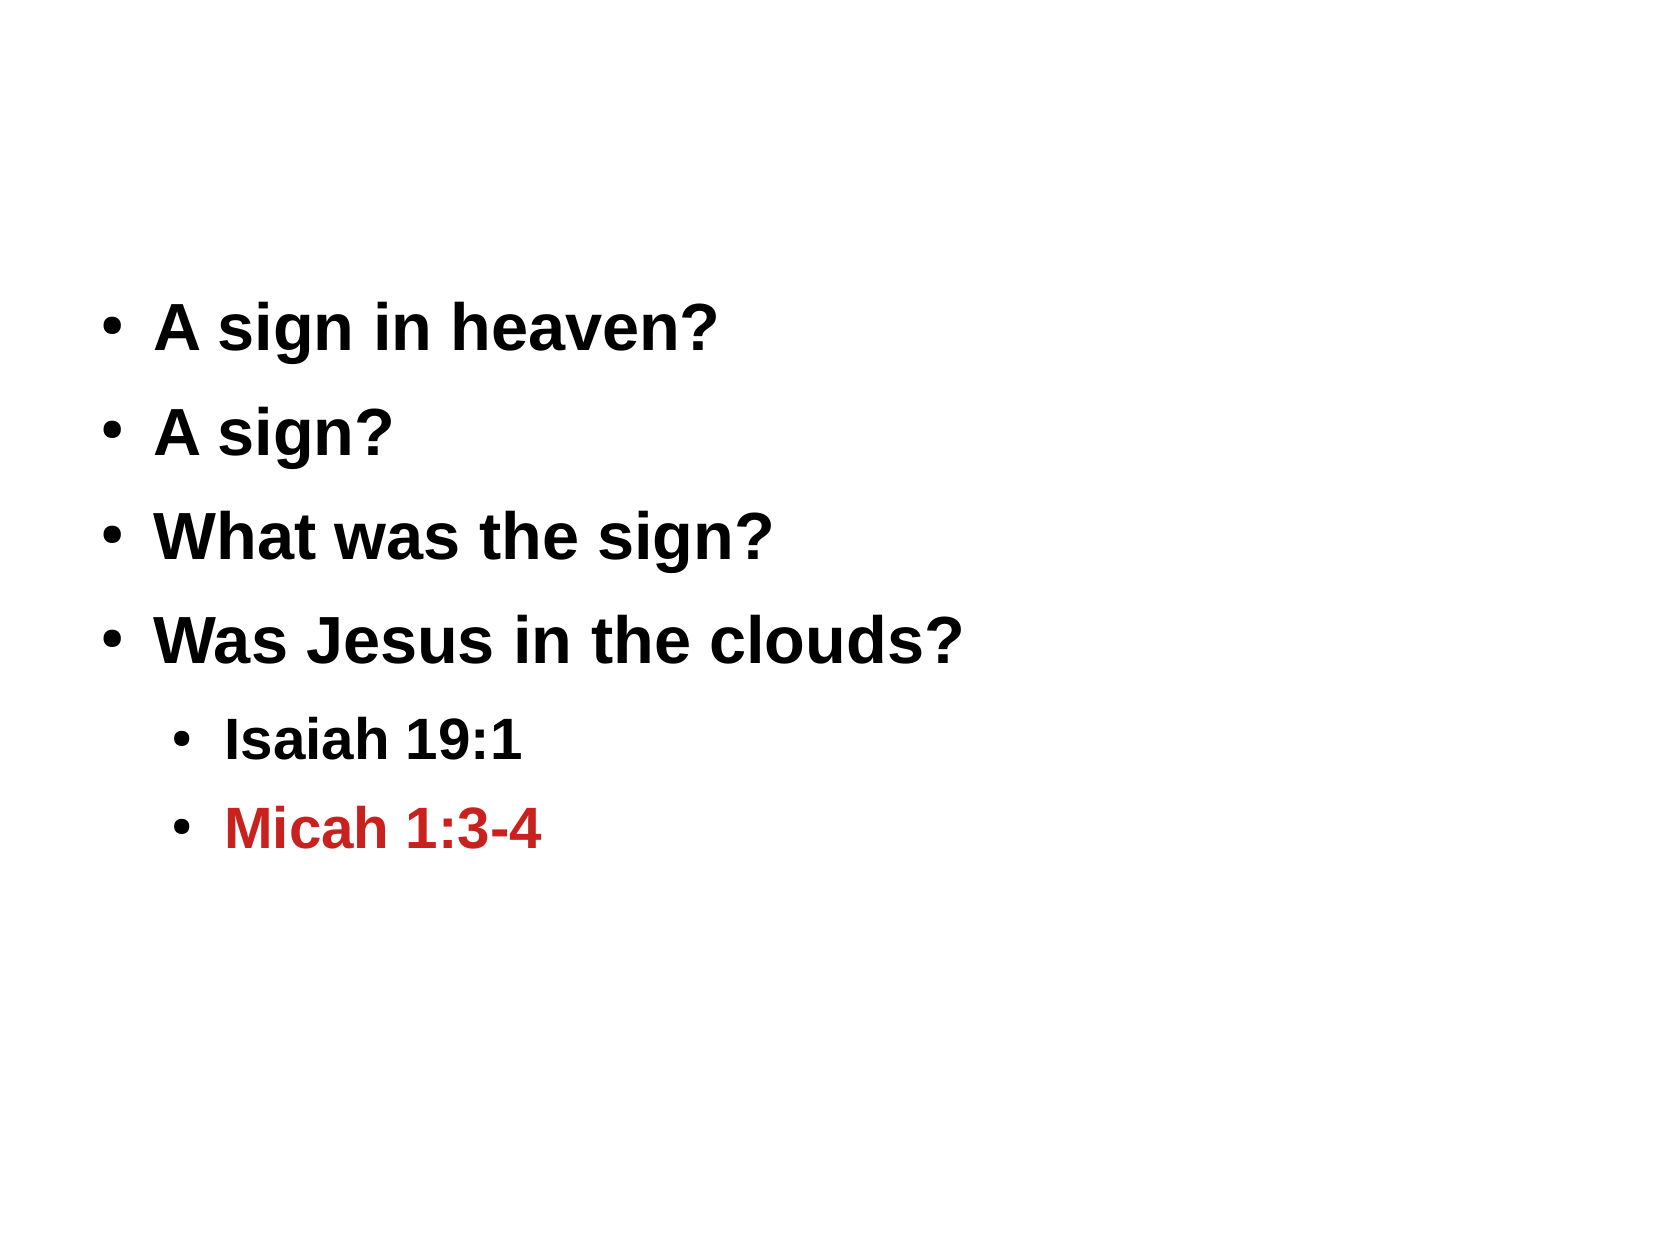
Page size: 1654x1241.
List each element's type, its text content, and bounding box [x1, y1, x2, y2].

list A sign in heaven? A sign? What was the sign? Was Jesus in the clouds? Isaiah 19:1 Micah 1:3-4 [82, 290, 1571, 1010]
